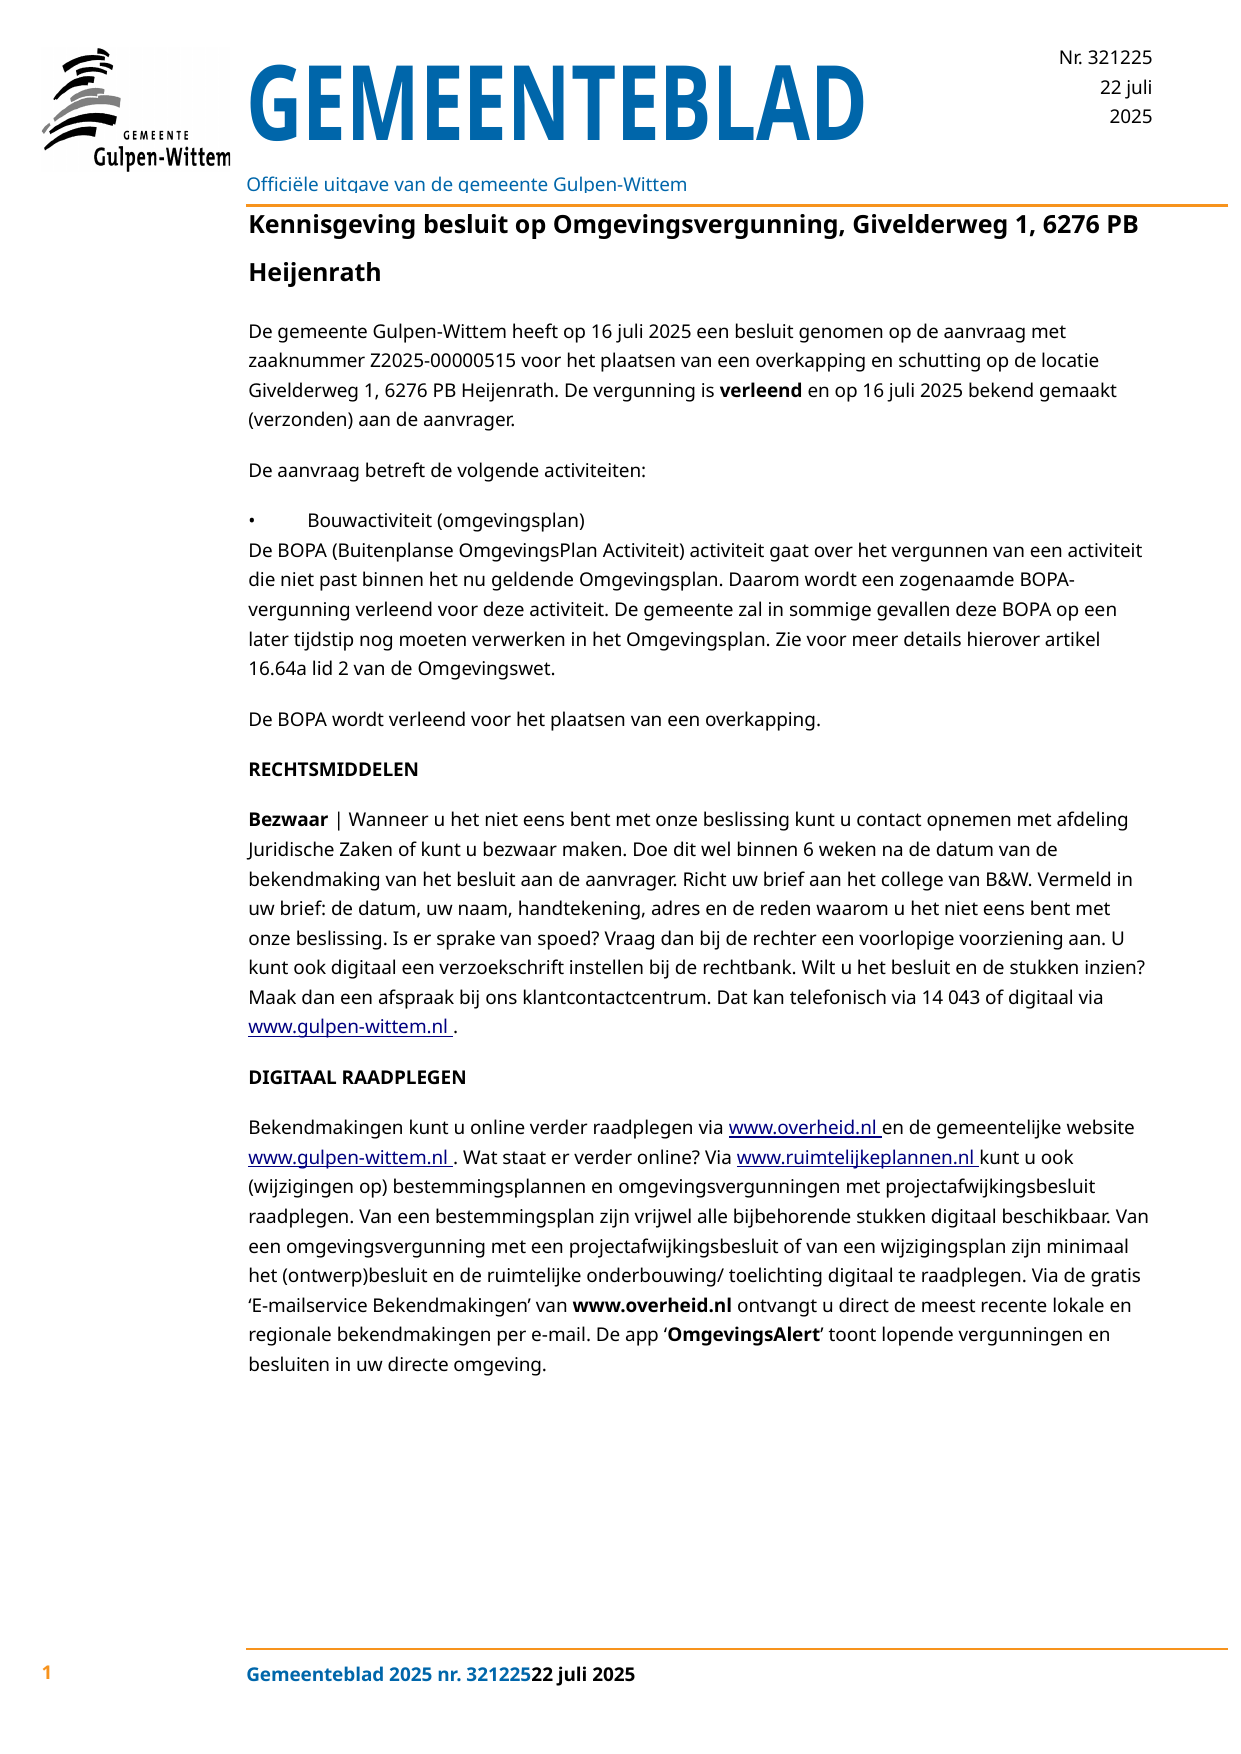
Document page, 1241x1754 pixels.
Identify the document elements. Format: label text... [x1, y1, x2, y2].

text RECHTSMIDDELEN [248, 756, 1152, 782]
text Bekendmakingen kunt u online verder raadplegen via www.overheid.nl en de gemeentelijke website www.gulpen-wittem.nl . Wat staat er verder online? Via www.ruimtelijkeplannen.nl kunt u ook (wijzigingen op) bestemmingsplannen en omgevingsvergunningen met projectafwijkingsbesluit raadplegen. Van een bestemmingsplan zijn vrijwel alle bijbehorende stukken digitaal beschikbaar. Van een omgevingsvergunning met een projectafwijkingsbesluit of van een wijzigingsplan zijn minimaal het (ontwerp)besluit en de ruimtelijke onderbouwing/ toelichting digitaal te raadplegen. Via de gratis ‘E-mailservice Bekendmakingen’ van www.overheid.nl ontvangt u direct de meest recente lokale en regionale bekendmakingen per e-mail. De app ‘OmgevingsAlert’ toont lopende vergunningen en besluiten in uw directe omgeving. [248, 1114, 1152, 1377]
list Bouwactiviteit (omgevingsplan) [248, 507, 1152, 533]
picture [41, 47, 231, 172]
text DIGITAAL RAADPLEGEN [248, 1064, 1152, 1090]
text De aanvraag betreft de volgende activiteiten: [248, 457, 1152, 483]
text Kennisgeving besluit op Omgevingsvergunning, Givelderweg 1, 6276 PB Heijenrath [248, 207, 1152, 288]
text De BOPA (Buitenplanse OmgevingsPlan Activiteit) activiteit gaat over het vergunnen van een activiteit die niet past binnen het nu geldende Omgevingsplan. Daarom wordt een zogenaamde BOPA-vergunning verleend voor deze activiteit. De gemeente zal in sommige gevallen deze BOPA op een later tijdstip nog moeten verwerken in het Omgevingsplan. Zie voor meer details hierover artikel 16.64a lid 2 van de Omgevingswet. [248, 537, 1152, 681]
text Bezwaar | Wanneer u het niet eens bent met onze beslissing kunt u contact opnemen met afdeling Juridische Zaken of kunt u bezwaar maken. Doe dit wel binnen 6 weken na de datum van de bekendmaking van het besluit aan de aanvrager. Richt uw brief aan het college van B&W. Vermeld in uw brief: de datum, uw naam, handtekening, adres en de reden waarom u het niet eens bent met onze beslissing. Is er sprake van spoed? Vraag dan bij de rechter een voorlopige voorziening aan. U kunt ook digitaal een verzoekschrift instellen bij de rechtbank. Wilt u het besluit en de stukken inzien? Maak dan een afspraak bij ons klantcontactcentrum. Dat kan telefonisch via 14 043 of digitaal via www.gulpen-wittem.nl . [248, 807, 1152, 1039]
text De BOPA wordt verleend voor het plaatsen van een overkapping. [248, 706, 1152, 732]
text De gemeente Gulpen-Wittem heeft op 16 juli 2025 een besluit genomen op de aanvraag met zaaknummer Z2025-00000515 voor het plaatsen van een overkapping en schutting op de locatie Givelderweg 1, 6276 PB Heijenrath. De vergunning is verleend en op 16 juli 2025 bekend gemaakt (verzonden) aan de aanvrager. [248, 318, 1152, 432]
